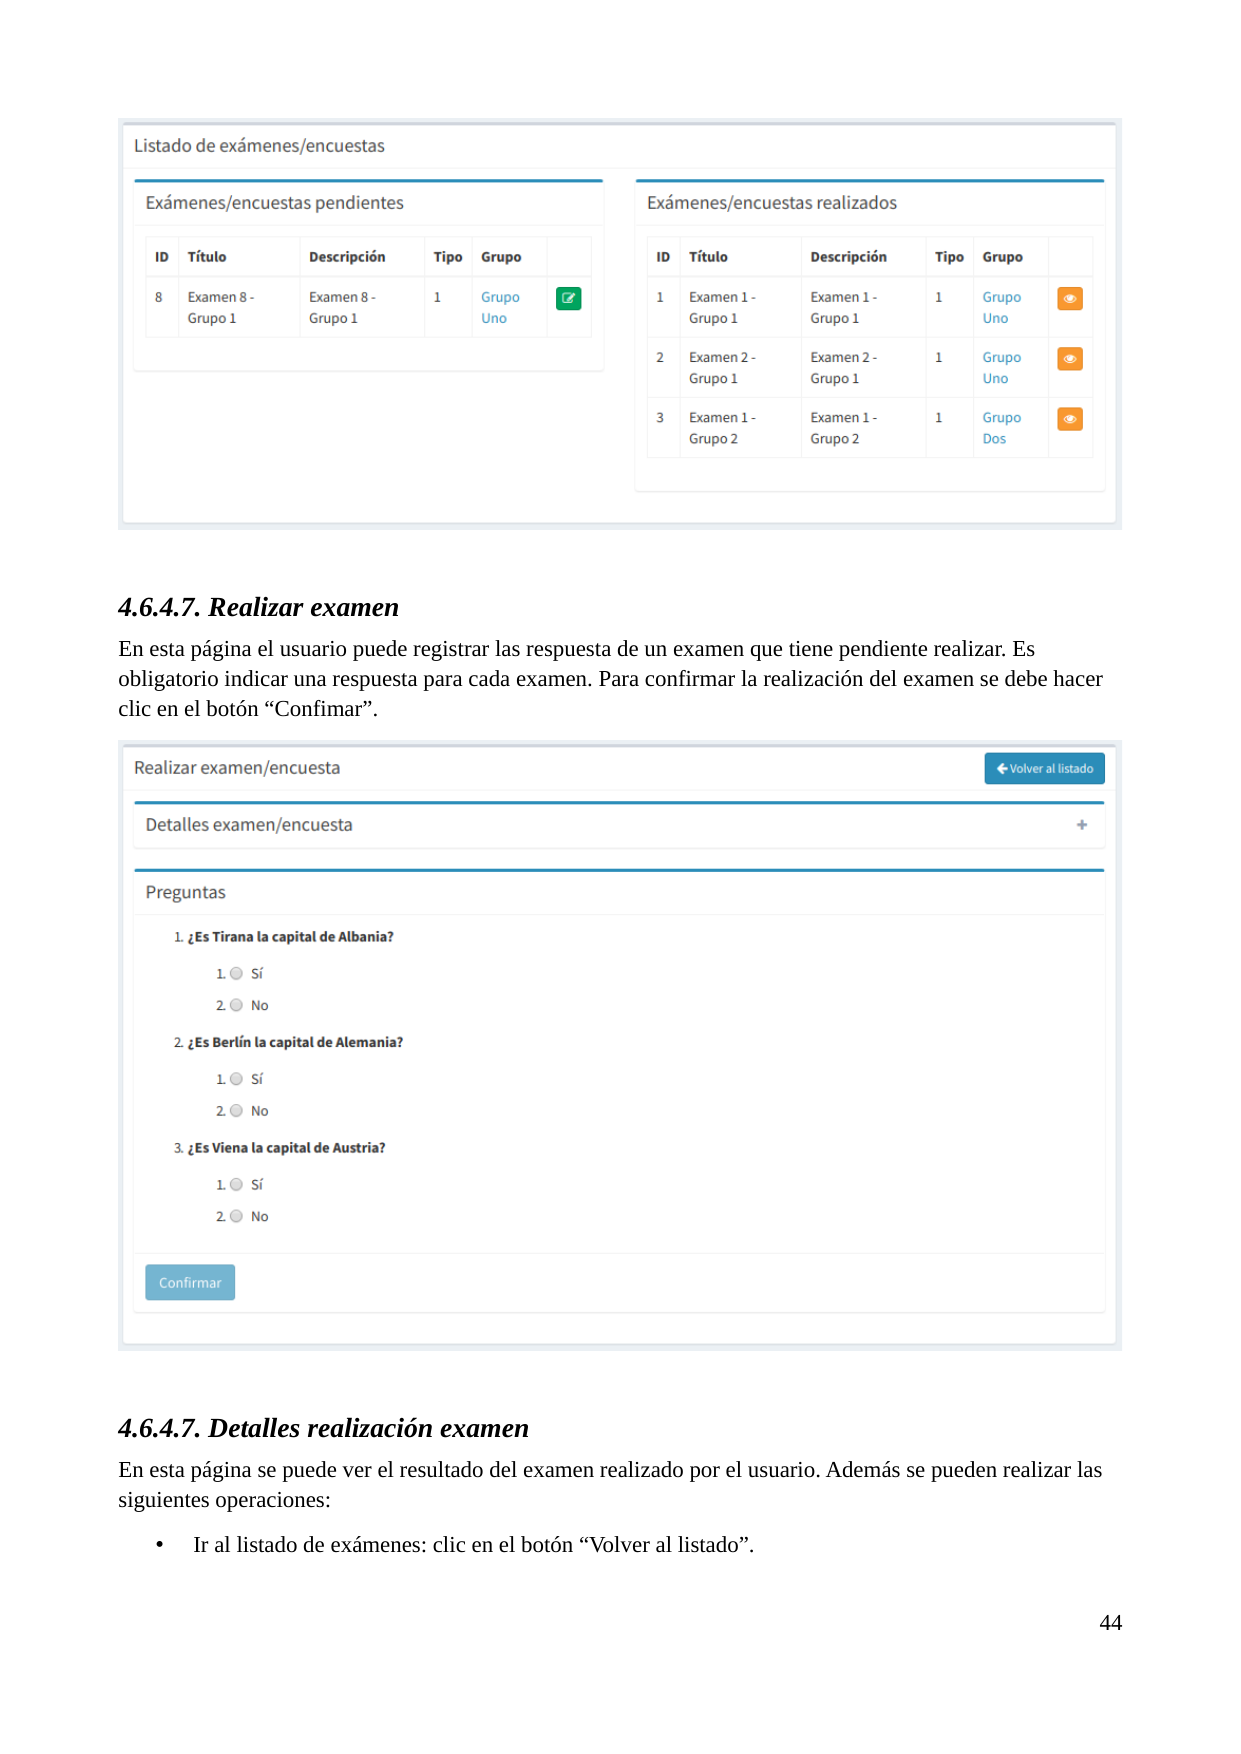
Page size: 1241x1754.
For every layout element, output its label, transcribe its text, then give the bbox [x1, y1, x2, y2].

picture [118, 740, 1123, 1351]
subtitle 4.6.4.7. Realizar examen [118, 591, 1122, 622]
text En esta página el usuario puede registrar las respuesta de un examen que tiene pendiente realizar. Es obligatorio indicar una respuesta para cada examen. Para confirmar la realización del examen se debe hacer clic en el botón “Confimar”. [118, 635, 1122, 722]
text En esta página se puede ver el resultado del examen realizado por el usuario. Además se pueden realizar las siguientes operaciones: [118, 1456, 1122, 1513]
picture [118, 118, 1123, 530]
list Ir al listado de exámenes: clic en el botón “Volver al listado”. [156, 1531, 1122, 1557]
subtitle 4.6.4.7. Detalles realización examen [118, 1412, 1122, 1444]
